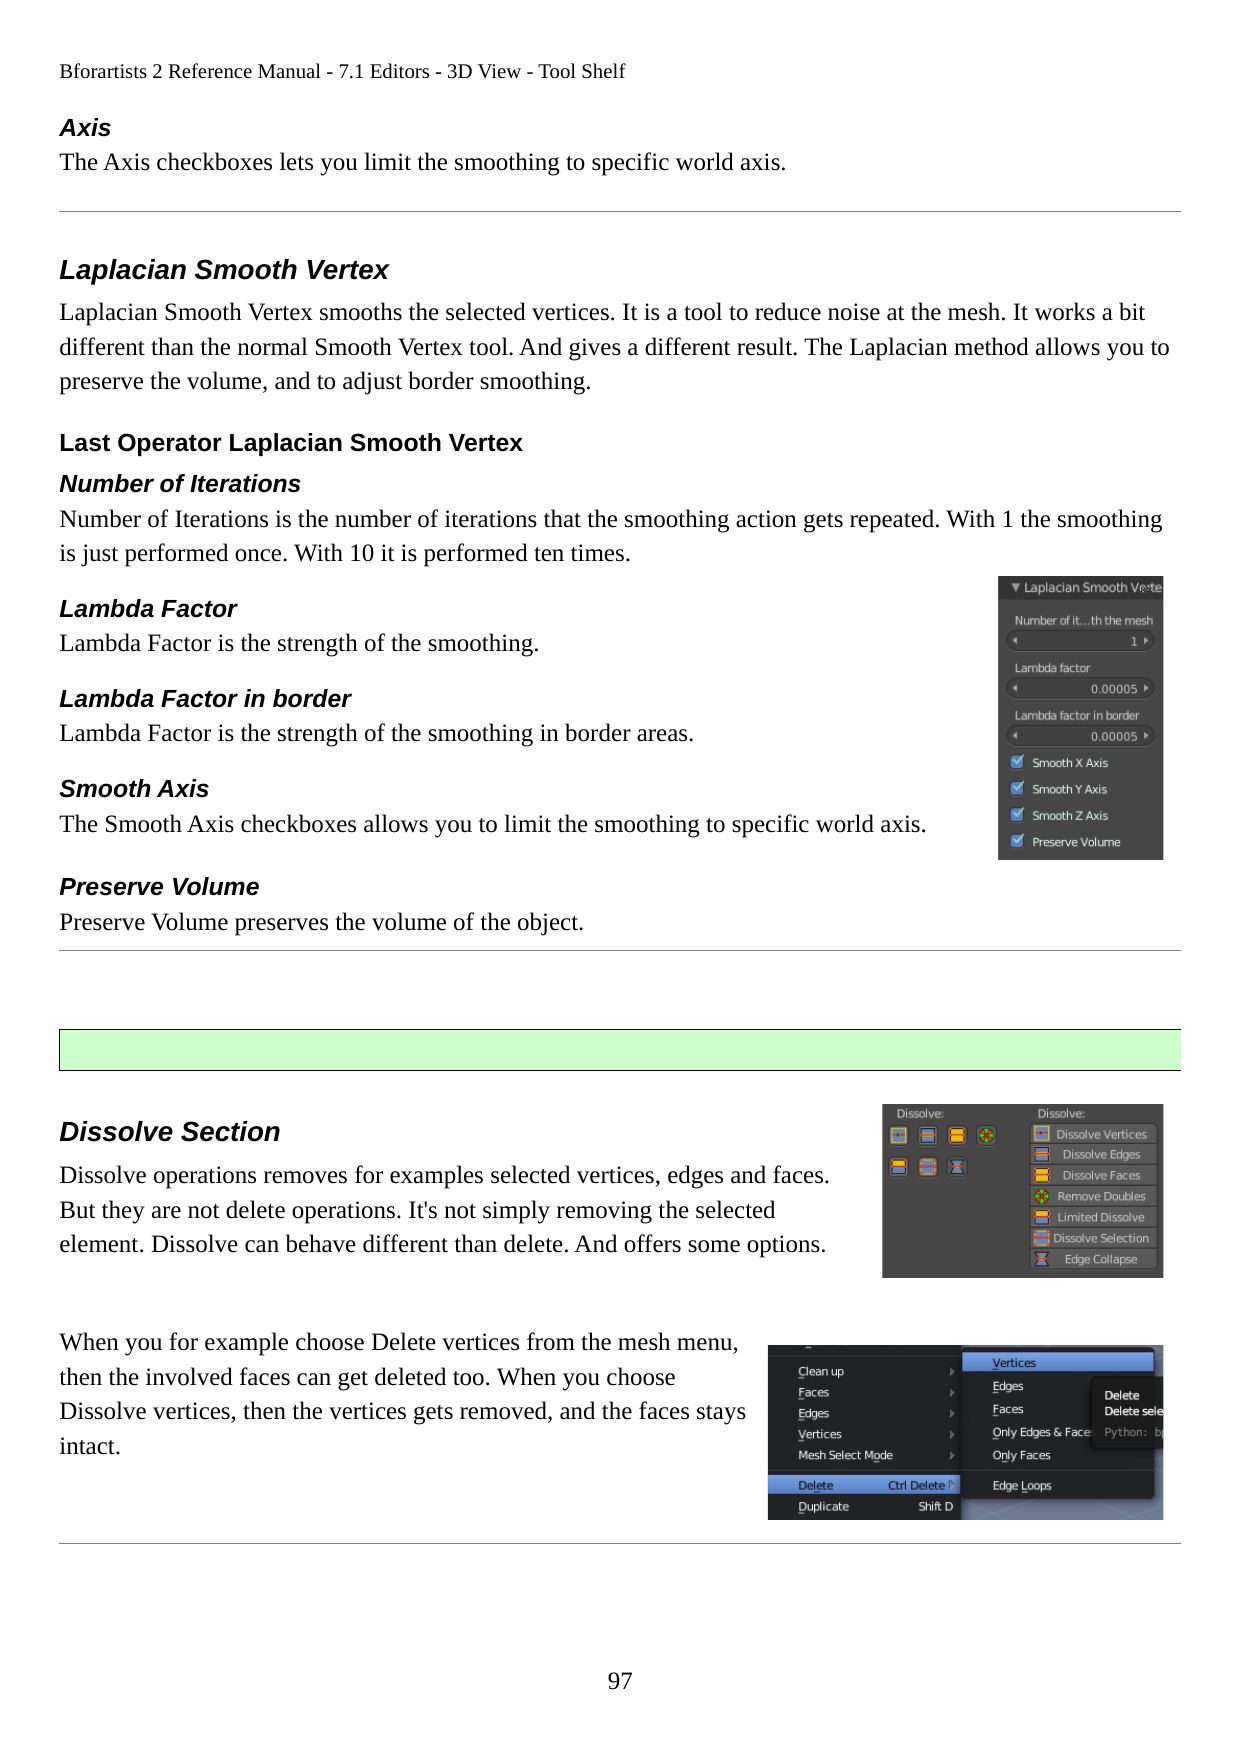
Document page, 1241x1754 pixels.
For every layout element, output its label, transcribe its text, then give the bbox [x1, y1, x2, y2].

subtitle Preserve Volume [59, 872, 1181, 901]
picture [767, 1345, 1164, 1520]
subtitle Axis [59, 113, 1181, 141]
table_header [60, 1030, 1181, 1070]
text Dissolve operations removes for examples selected vertices, edges and faces. But they are not delete operations. It's not simply removing the selected element. Dissolve can behave different than delete. And offers some options. [59, 1160, 882, 1258]
text The Smooth Axis checkboxes allows you to limit the smoothing to specific world axis. [59, 809, 1181, 866]
text The Axis checkboxes lets you limit the smoothing to specific world axis. [59, 147, 1181, 176]
text Lambda Factor is the strength of the smoothing. [59, 628, 998, 657]
subtitle Last Operator Laplacian Smooth Vertex [59, 428, 1181, 457]
subtitle Lambda Factor [59, 594, 998, 622]
picture [882, 1104, 1164, 1278]
text When you for example choose Delete vertices from the mesh menu, then the involved faces can get deleted too. When you choose Dissolve vertices, then the vertices gets removed, and the faces stays intact. [59, 1327, 1181, 1459]
text Lambda Factor is the strength of the smoothing in border areas. [59, 718, 998, 747]
subtitle Dissolve Section [59, 1084, 1181, 1148]
subtitle Smooth Axis [59, 774, 998, 802]
subtitle [1164, 684, 1181, 712]
subtitle Number of Iterations [59, 469, 1181, 498]
text Preserve Volume preserves the volume of the object. [59, 907, 1181, 936]
text Number of Iterations is the number of iterations that the smoothing action gets repeated. With 1 the smoothing is just performed once. With 10 it is performed ten times. [59, 504, 1181, 567]
subtitle Lambda Factor in border [59, 684, 998, 712]
picture [998, 576, 1164, 860]
subtitle [1164, 774, 1181, 802]
subtitle Laplacian Smooth Vertex [59, 253, 1181, 285]
text Laplacian Smooth Vertex smooths the selected vertices. It is a tool to reduce noise at the mesh. It works a bit different than the normal Smooth Vertex tool. And gives a different result. The Laplacian method allows you to preserve the volume, and to adjust border smoothing. [59, 297, 1181, 395]
subtitle [1164, 594, 1181, 622]
